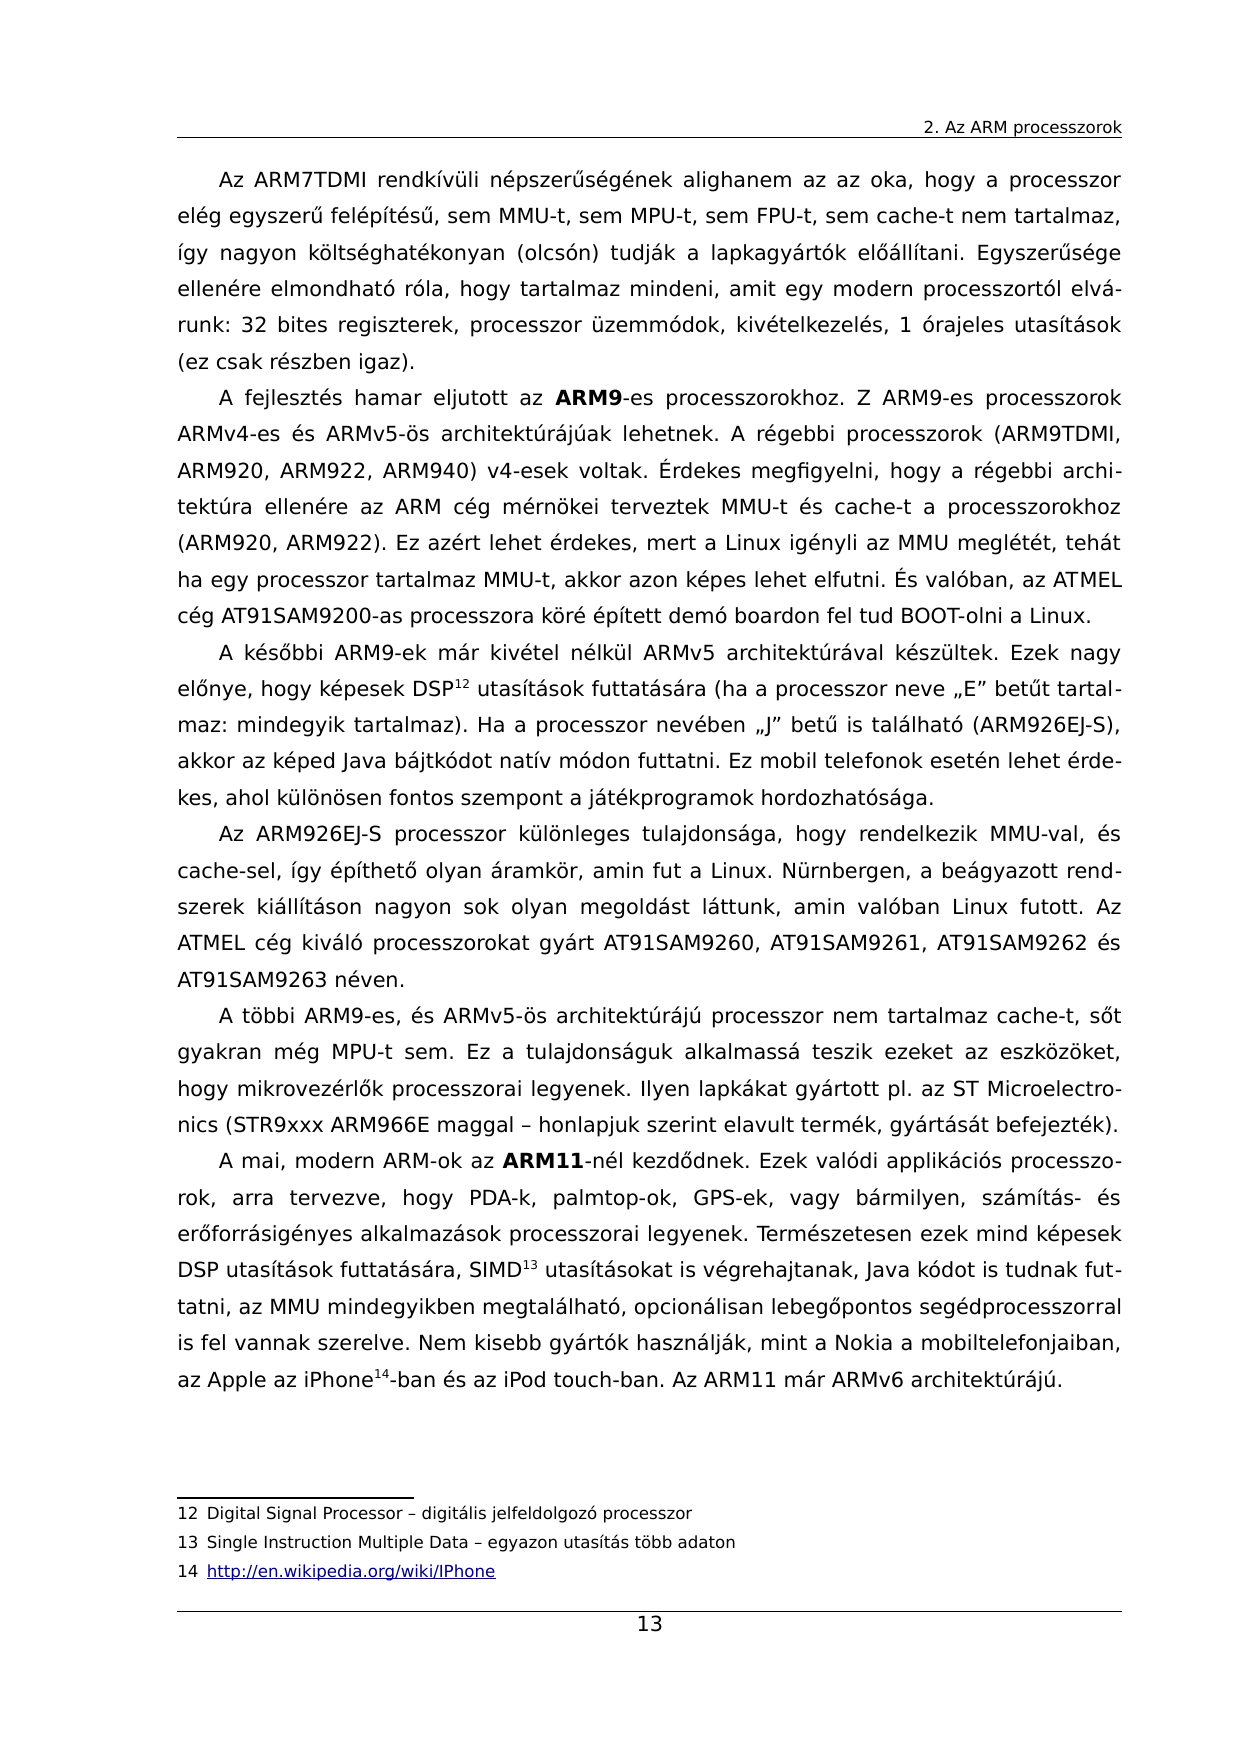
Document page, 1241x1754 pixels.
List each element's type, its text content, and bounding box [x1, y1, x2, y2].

text http://en.wikipedia.org/wiki/IPhone [177, 1562, 1122, 1581]
text A mai, modern ARM-ok az ARM11-nél kezdődnek. Ezek valódi applikációs processzo­rok, arra tervezve, hogy PDA-k, palmtop-ok, GPS-ek, vagy bármilyen, számítás- és erőforrás­igényes alkalmazások processzorai le­gyenek. Természetesen ezek mind képesek DSP utasítá­sok futtatására, SIMD utasításokat is végrehajtanak, Java kódot is tudnak fut­tat­ni, az MMU mind­egy­ik­ben megtalálható, opcionálisan lebegőpontos segédprocesszor­ral is fel vannak sze­relve. Nem kisebb gyártók használják, mint a Nokia a mobiltelefonjaiban, az Apple az iPhone-ban és az iPod touch-ban. Az ARM11 már ARMv6 architektúrájú. [177, 1149, 1122, 1392]
text A többi ARM9-es, és ARMv5-ös architektúrájú processzor nem tartalmaz cache-t, sőt gyakran még MPU-t sem. Ez a tulajdonságuk alkalmassá teszik ezeket az eszközöket, hogy mikrovezérlők processzorai legyenek. Ilyen lapkákat gyártott pl. az ST Microelectro­nics (STR9xxx ARM966E maggal – honlapjuk szerint elavult ter­mék, gyártását befejezték). [177, 1004, 1122, 1137]
text Digital Signal Processor – digitális jelfeldolgozó processzor [177, 1504, 1122, 1523]
text Az ARM926EJ-S processzor különleges tulajdonsága, hogy rendelkezik MMU-val, és cache-sel, így építhe­tő olyan áramkör, amin fut a Linux. Nürnbergen, a beágyazott rend­szerek kiállításon nagyon sok olyan megol­dást láttunk, amin valóban Linux futott. Az ATMEL cég kiváló processzorokat gyárt AT91SAM9260, AT91SAM9261, AT91SAM9262 és AT91SAM9263 néven. [177, 822, 1122, 992]
text Az ARM7TDMI rendkívüli népszerűségének alighanem az az oka, hogy a processzor elég egyszerű felépí­tésű, sem MMU-t, sem MPU-t, sem FPU-t, sem cache-t nem tartalmaz, így nagyon költséghatékonyan (olcsón) tudják a lapkagyártók előállítani. Egyszerűsége elle­nére elmondható róla, hogy tartalmaz mindeni, amit egy mo­dern processzortól elvá­runk: 32 bites regiszterek, processzor üzemmódok, kivételkezelés, 1 órajeles utasítások (ez csak rész­ben igaz). [177, 168, 1122, 374]
text A későbbi ARM9-ek már kivétel nélkül ARMv5 architektúrával készültek. Ezek nagy előnye, hogy képesek DSP utasítások futtatására (ha a processzor neve „E” betűt tartal­maz: mindegyik tartalmaz). Ha a processzor nevében „J” betű is található (ARM926EJ-S), akkor az képed Java bájtkódot natív módon futtatni. Ez mobil tele­fonok esetén lehet érde­kes, ahol kü­lönösen fontos szempont a játékprogramok hordozhatósága. [177, 641, 1122, 810]
text A fejlesztés hamar eljutott az ARM9-es processzorokhoz. Z ARM9-es processzorok ARMv4-es és ARMv5-ös architektúrájúak lehetnek. A régebbi processzorok (ARM9TDMI, ARM920, ARM922, ARM940) v4-esek voltak. Érdekes megfigyelni, hogy a régebbi archi­tektúra ellenére az ARM cég mérnökei terveztek MMU-t és cache-t a processzorokhoz (ARM920, ARM922). Ez azért lehet érdekes, mert a Linux igényli az MMU meglétét, tehát ha egy processzor tartalmaz MMU-t, akkor azon képes lehet elfutni. És valóban, az AT­MEL cég AT91SAM9200-as processzora köré épített demó boardon fel tud BOOT-olni a Linux. [177, 386, 1122, 628]
text Single Instruction Multiple Data – egyazon utasítás több adaton [177, 1533, 1122, 1552]
